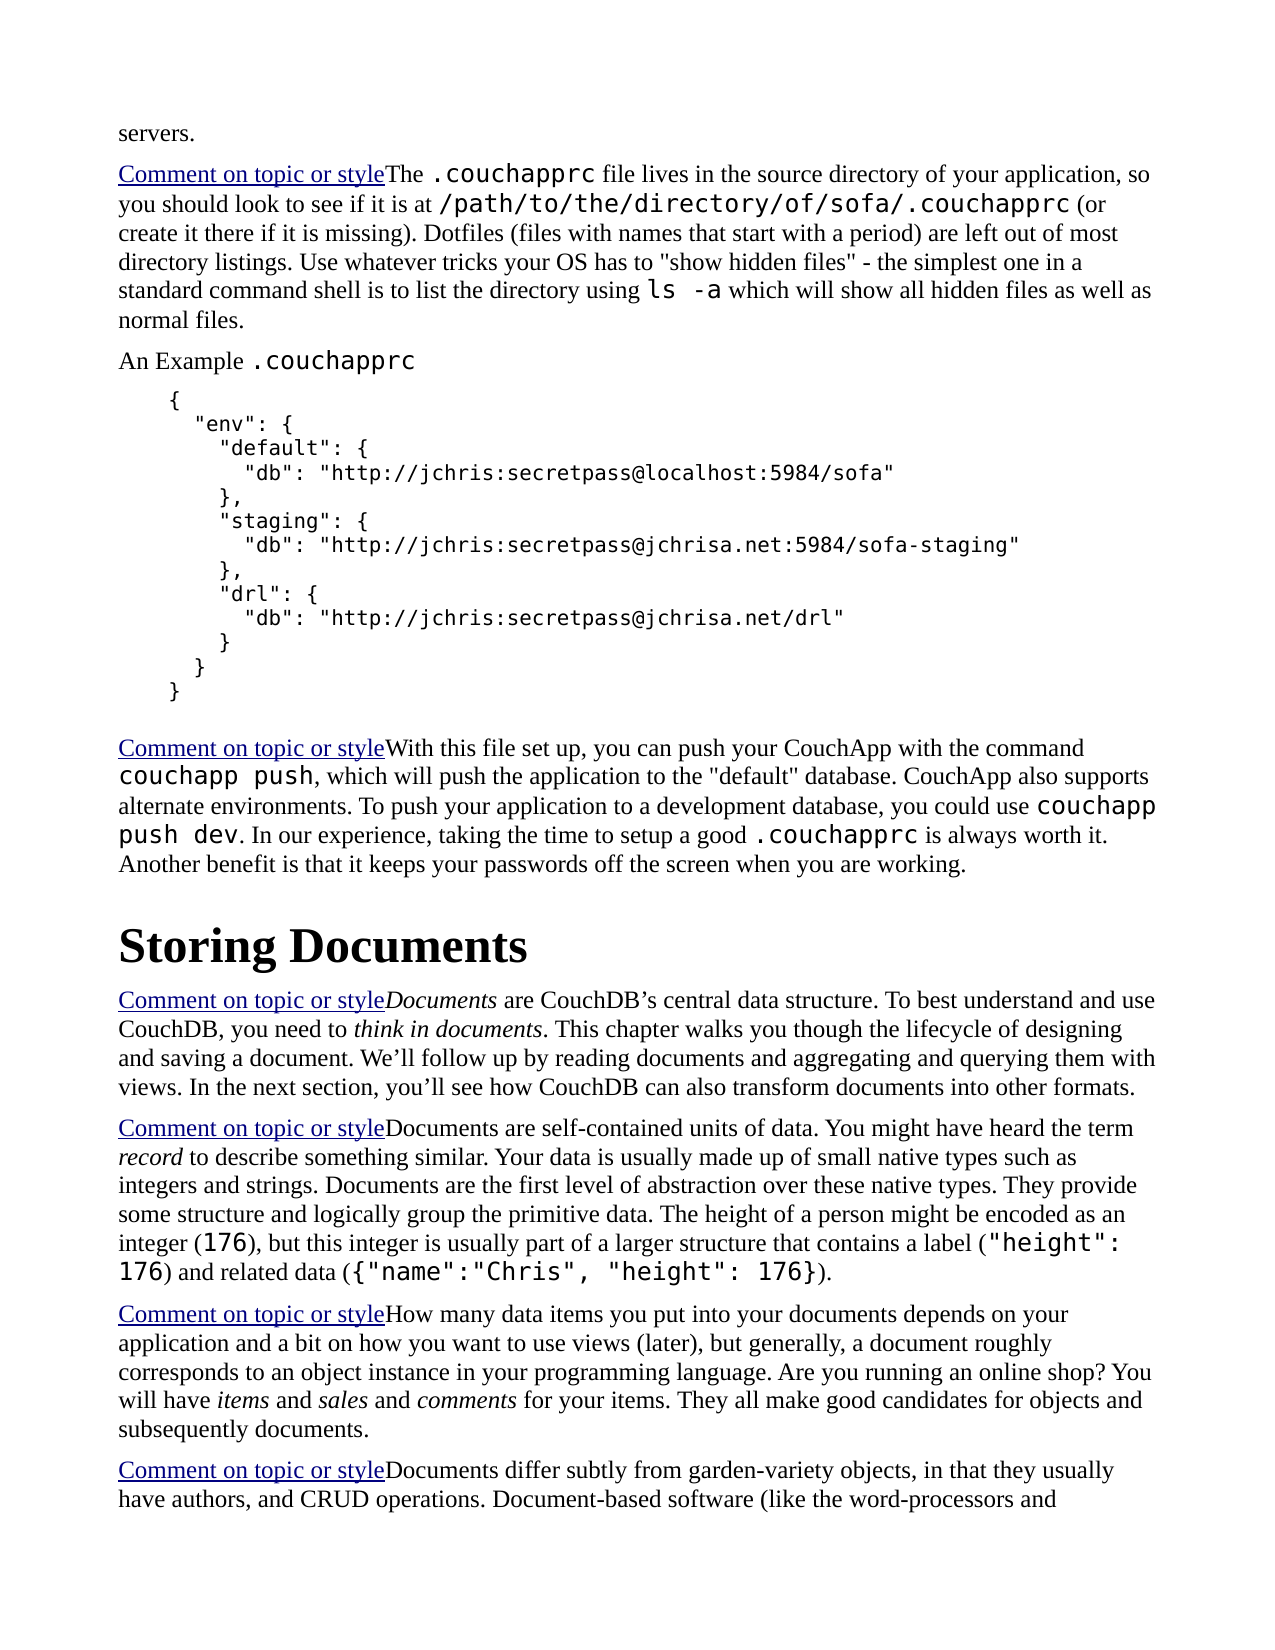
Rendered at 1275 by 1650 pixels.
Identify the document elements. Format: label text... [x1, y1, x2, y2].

text "drl": { [118, 582, 1157, 606]
text } [118, 679, 1157, 703]
text Comment on topic or styleDocuments are self-contained units of data. You might have heard the term record to describe something similar. Your data is usually made up of small native types such as integers and strings. Documents are the first level of abstraction over these native types. They provide some structure and logically group the primitive data. The height of a person might be encoded as an integer (176), but this integer is usually part of a larger structure that contains a label ("height": 176) and related data ({"name":"Chris", "height": 176}). [118, 1113, 1157, 1287]
text Comment on topic or styleThe .couchapprc file lives in the source directory of your application, so you should look to see if it is at /path/to/the/directory/of/sofa/.couchapprc (or create it there if it is missing). Dotfiles (files with names that start with a period) are left out of most directory listings. Use whatever tricks your OS has to "show hidden files" - the simplest one in a standard command shell is to list the directory using ls -a which will show all hidden files as well as normal files. [118, 159, 1157, 333]
text }, [118, 485, 1157, 509]
text "default": { [118, 436, 1157, 461]
text "db": "http://jchris:secretpass@jchrisa.net/drl" [118, 606, 1157, 630]
subtitle Storing Documents [118, 916, 1157, 973]
text } [118, 630, 1157, 655]
text "env": { [118, 412, 1157, 436]
text Comment on topic or styleDocuments differ subtly from garden-variety objects, in that they usually have authors, and CRUD operations. Document-based software (like the word-processors and [118, 1455, 1157, 1513]
text An Example .couchapprc [118, 346, 1157, 375]
text "db": "http://jchris:secretpass@localhost:5984/sofa" [118, 461, 1157, 485]
text Comment on topic or styleHow many data items you put into your documents depends on your application and a bit on how you want to use views (later), but generally, a document roughly corresponds to an object instance in your programming language. Are you running an online shop? You will have items and sales and comments for your items. They all make good candidates for objects and subsequently documents. [118, 1299, 1157, 1443]
text "staging": { [118, 509, 1157, 533]
text Comment on topic or styleDocuments are CouchDB’s central data structure. To best understand and use CouchDB, you need to think in documents. This chapter walks you though the lifecycle of designing and saving a document. We’ll follow up by reading documents and aggregating and querying them with views. In the next section, you’ll see how CouchDB can also transform documents into other formats. [118, 986, 1157, 1101]
text } [118, 655, 1157, 679]
text servers. [118, 118, 1157, 147]
text "db": "http://jchris:secretpass@jchrisa.net:5984/sofa-staging" [118, 533, 1157, 558]
text }, [118, 558, 1157, 582]
text { [118, 388, 1157, 412]
text Comment on topic or styleWith this file set up, you can push your CouchApp with the command couchapp push, which will push the application to the "default" database. CouchApp also supports alternate environments. To push your application to a development database, you could use couchapp push dev. In our experience, taking the time to setup a good .couchapprc is always worth it. Another benefit is that it keeps your passwords off the screen when you are working. [118, 733, 1157, 878]
